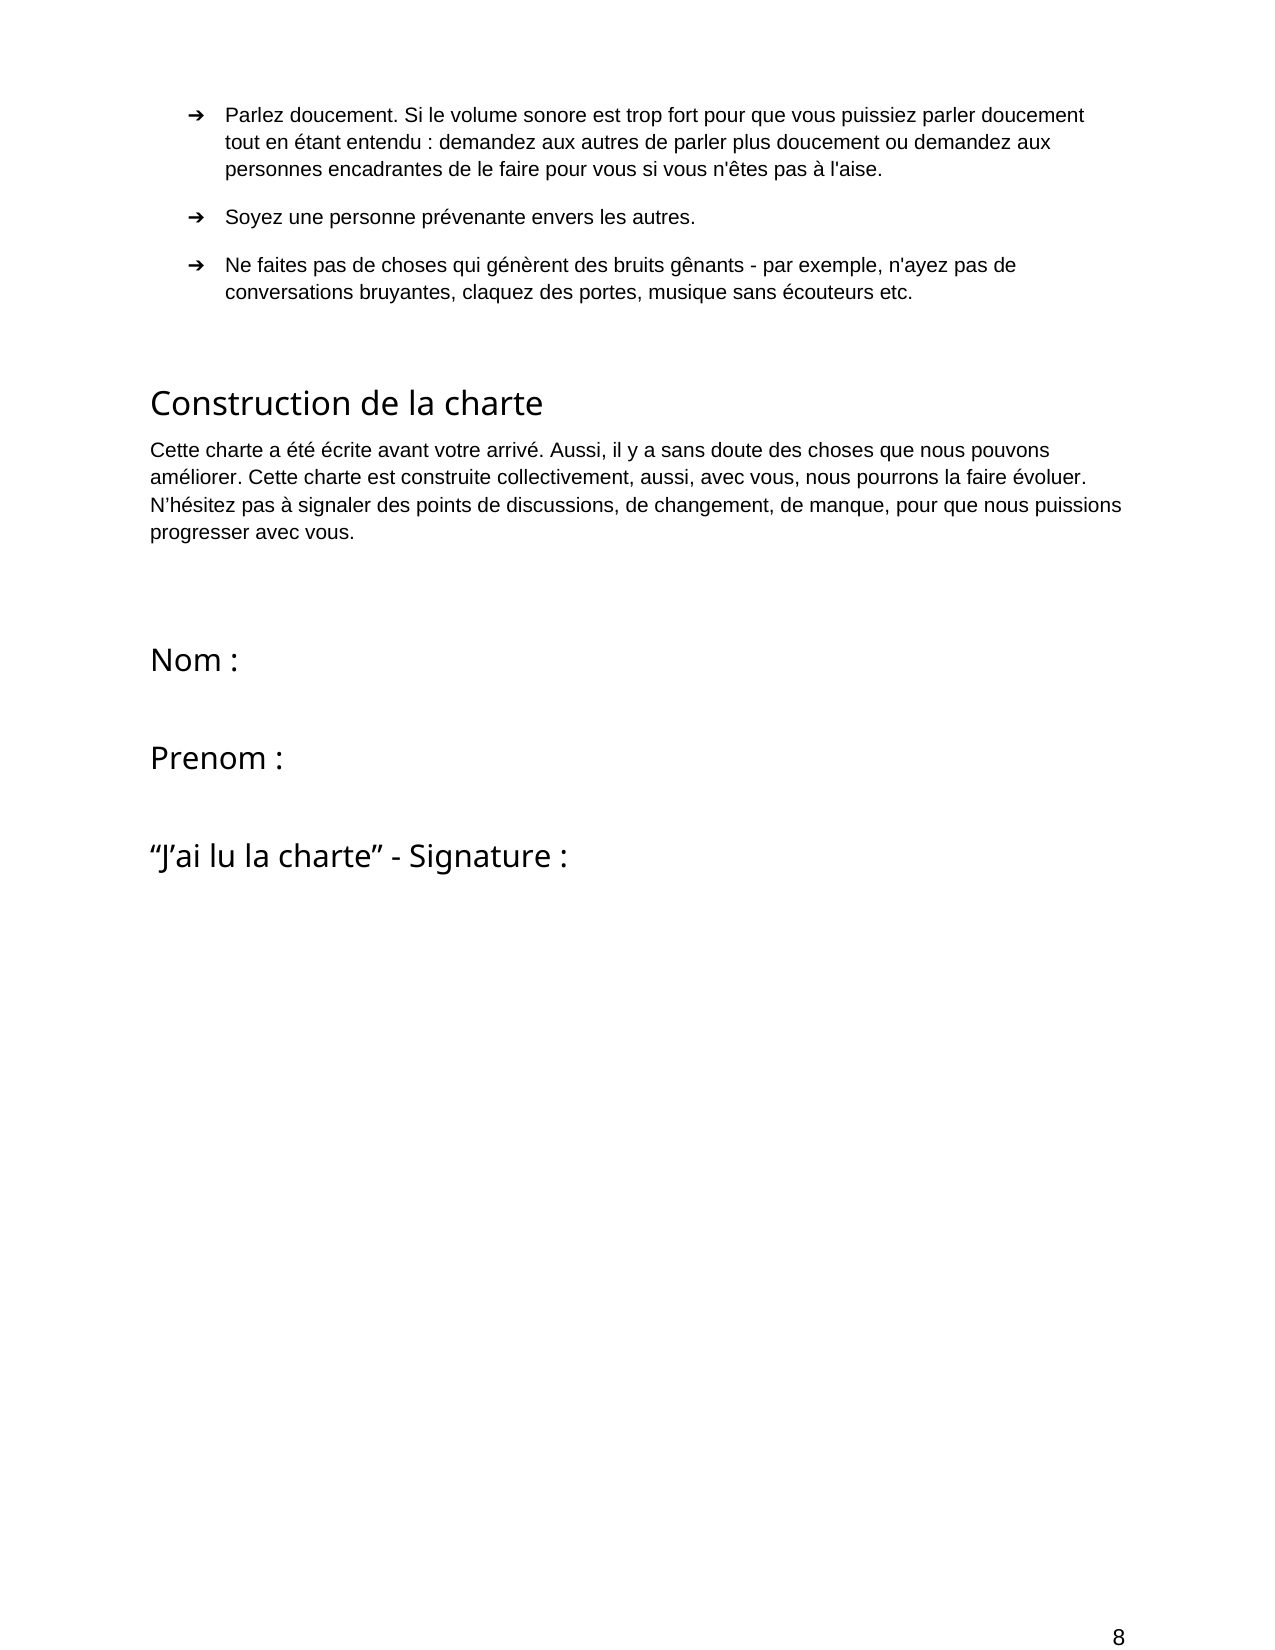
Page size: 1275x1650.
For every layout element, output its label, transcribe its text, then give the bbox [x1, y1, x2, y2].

list Parlez doucement. Si le volume sonore est trop fort pour que vous puissiez parler doucement tout en étant entendu : demandez aux autres de parler plus doucement ou demandez aux personnes encadrantes de le faire pour vous si vous n'êtes pas à l'aise. [187, 103, 1125, 181]
text Prenom : [150, 736, 1125, 779]
list Ne faites pas de choses qui génèrent des bruits gênants - par exemple, n'ayez pas de conversations bruyantes, claquez des portes, musique sans écouteurs etc. [187, 253, 1125, 304]
text “J’ai lu la charte” - Signature : [150, 834, 1125, 877]
subtitle Construction de la charte [150, 379, 1125, 425]
list Soyez une personne prévenante envers les autres. [187, 205, 1125, 229]
text Cette charte a été écrite avant votre arrivé. Aussi, il y a sans doute des choses que nous pouvons améliorer. Cette charte est construite collectivement, aussi, avec vous, nous pourrons la faire évoluer. N’hésitez pas à signaler des points de discussions, de changement, de manque, pour que nous puissions progresser avec vous. [150, 437, 1125, 544]
text Nom : [150, 638, 1125, 681]
